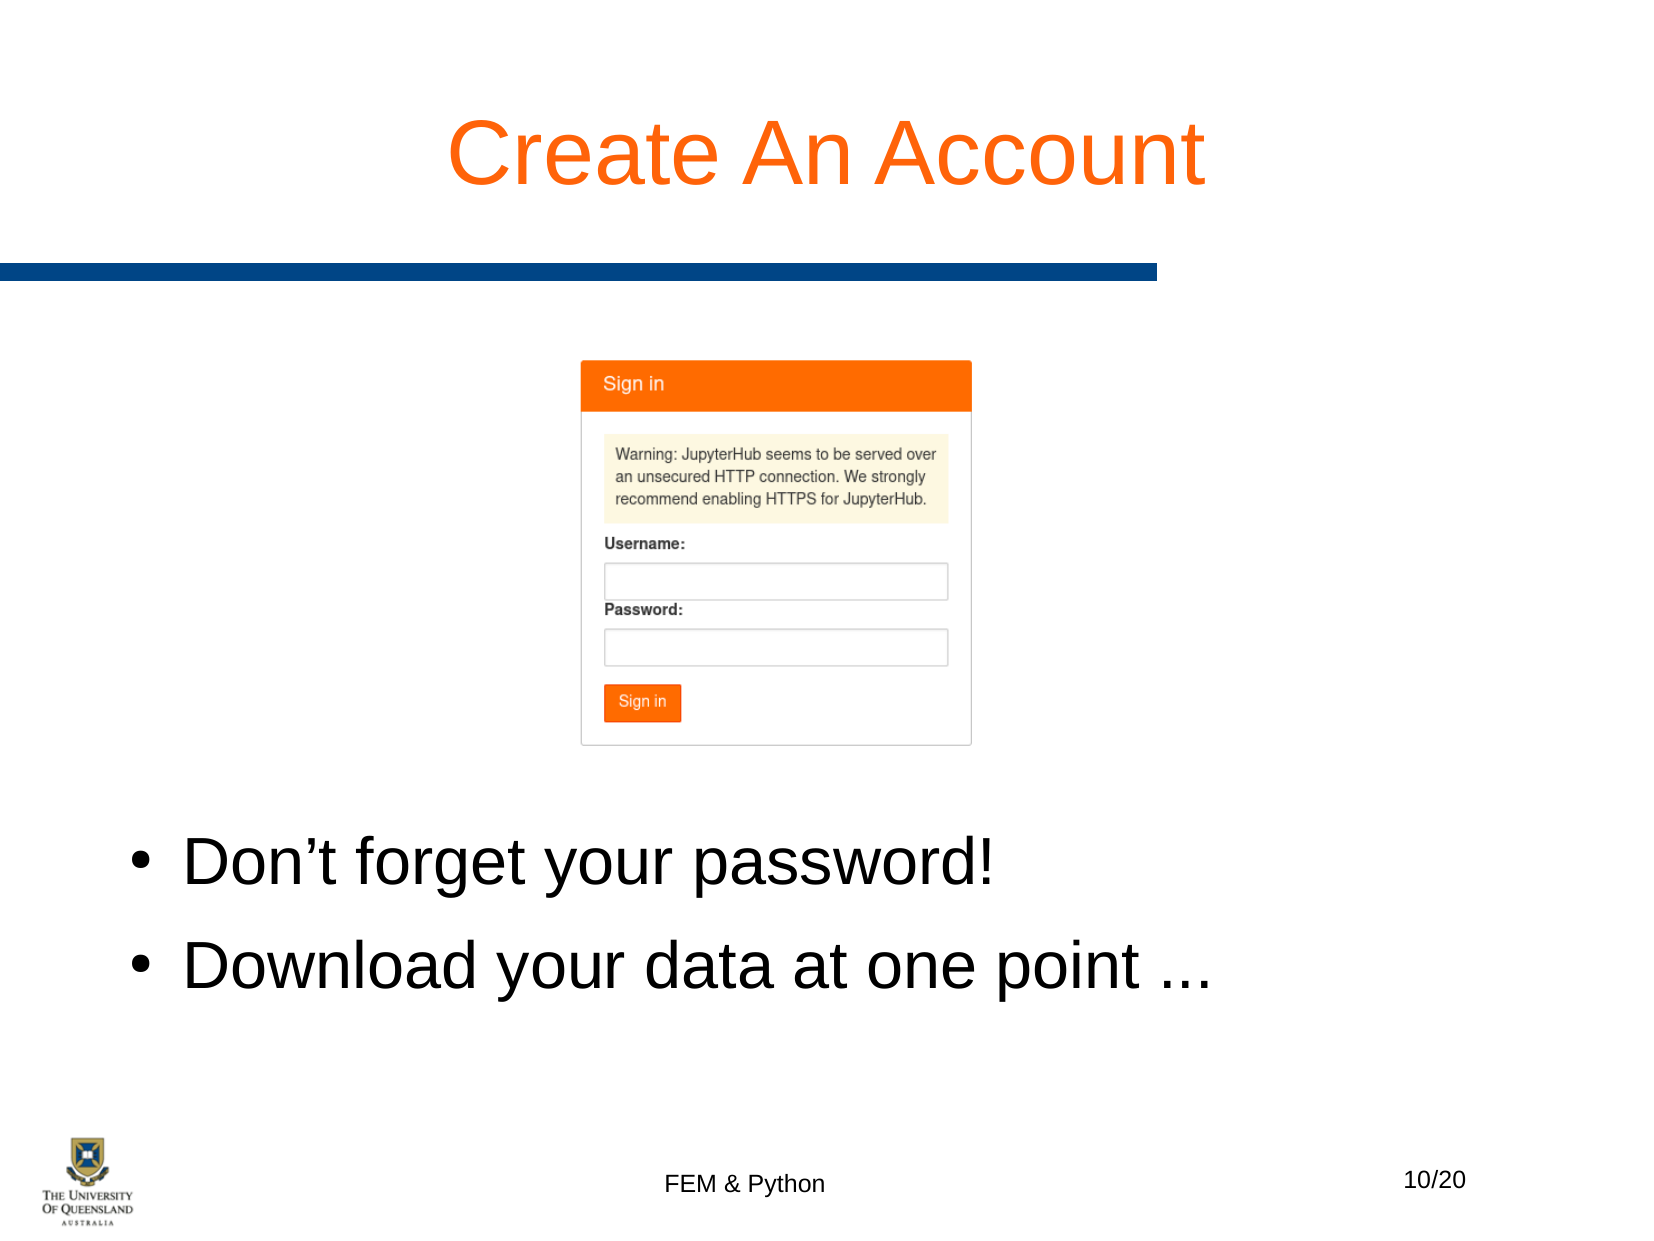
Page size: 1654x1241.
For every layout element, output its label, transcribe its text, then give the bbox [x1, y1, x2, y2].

picture [35, 1133, 142, 1235]
list Don’t forget your password! Download your data at one point ... [111, 823, 1600, 1053]
picture [526, 319, 1031, 804]
title Create An Account [82, 49, 1571, 257]
